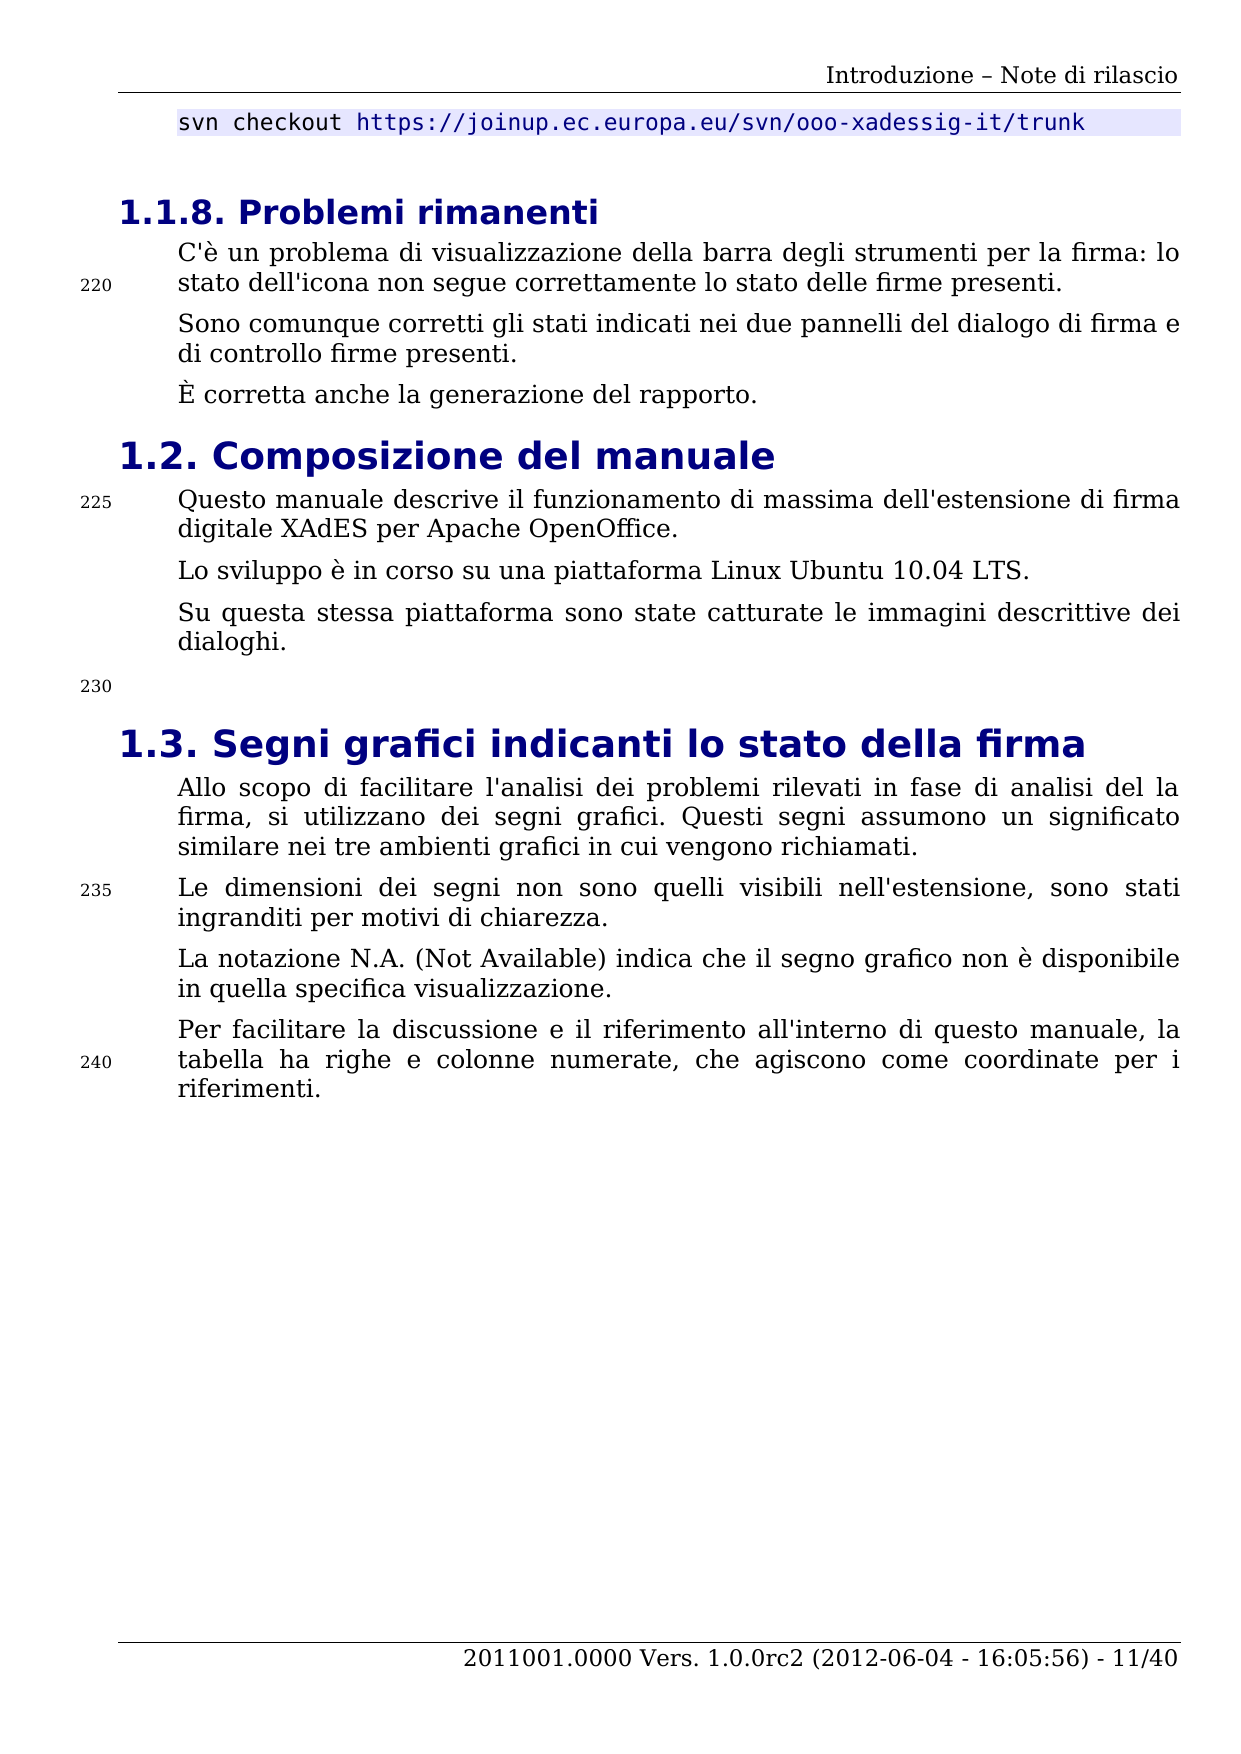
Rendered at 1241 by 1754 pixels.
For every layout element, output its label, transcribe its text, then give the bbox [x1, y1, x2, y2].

subtitle Composizione del manuale [118, 435, 1181, 478]
subtitle Segni grafici indicanti lo stato della firma [118, 723, 1181, 767]
text Allo scopo di facilitare l'analisi dei problemi rilevati in fase di analisi del la firma, si utilizzano dei segni grafici. Questi segni assumono un significato similare nei tre ambienti grafici in cui vengono richiamati. [177, 773, 1181, 861]
text svn checkout https://joinup.ec.europa.eu/svn/ooo-xadessig-it/trunk [177, 109, 1181, 136]
text Lo sviluppo è in corso su una piattaforma Linux Ubuntu 10.04 LTS. [177, 556, 1181, 585]
subtitle Problemi rimanenti [118, 193, 1181, 232]
text La notazione N.A. (Not Available) indica che il segno grafico non è disponibile in quella specifica visualizzazione. [177, 944, 1181, 1003]
text Su questa stessa piattaforma sono state catturate le immagini descrittive dei dialoghi. [177, 598, 1181, 656]
text Per facilitare la discussione e il riferimento all'interno di questo manuale, la tabella ha righe e colonne numerate, che agiscono come coordinate per i riferimenti. [177, 1016, 1181, 1103]
text Le dimensioni dei segni non sono quelli visibili nell'estensione, sono stati ingranditi per motivi di chiarezza. [177, 873, 1181, 932]
text Questo manuale descrive il funzionamento di massima dell'estensione di firma digitale XAdES per Apache OpenOffice. [177, 485, 1181, 543]
text È corretta anche la generazione del rapporto. [177, 381, 1181, 410]
text C'è un problema di visualizzazione della barra degli strumenti per la firma: lo stato dell'icona non segue correttamente lo stato delle firme presenti. [177, 238, 1181, 297]
text Sono comunque corretti gli stati indicati nei due pannelli del dialogo di firma e di controllo firme presenti. [177, 309, 1181, 368]
